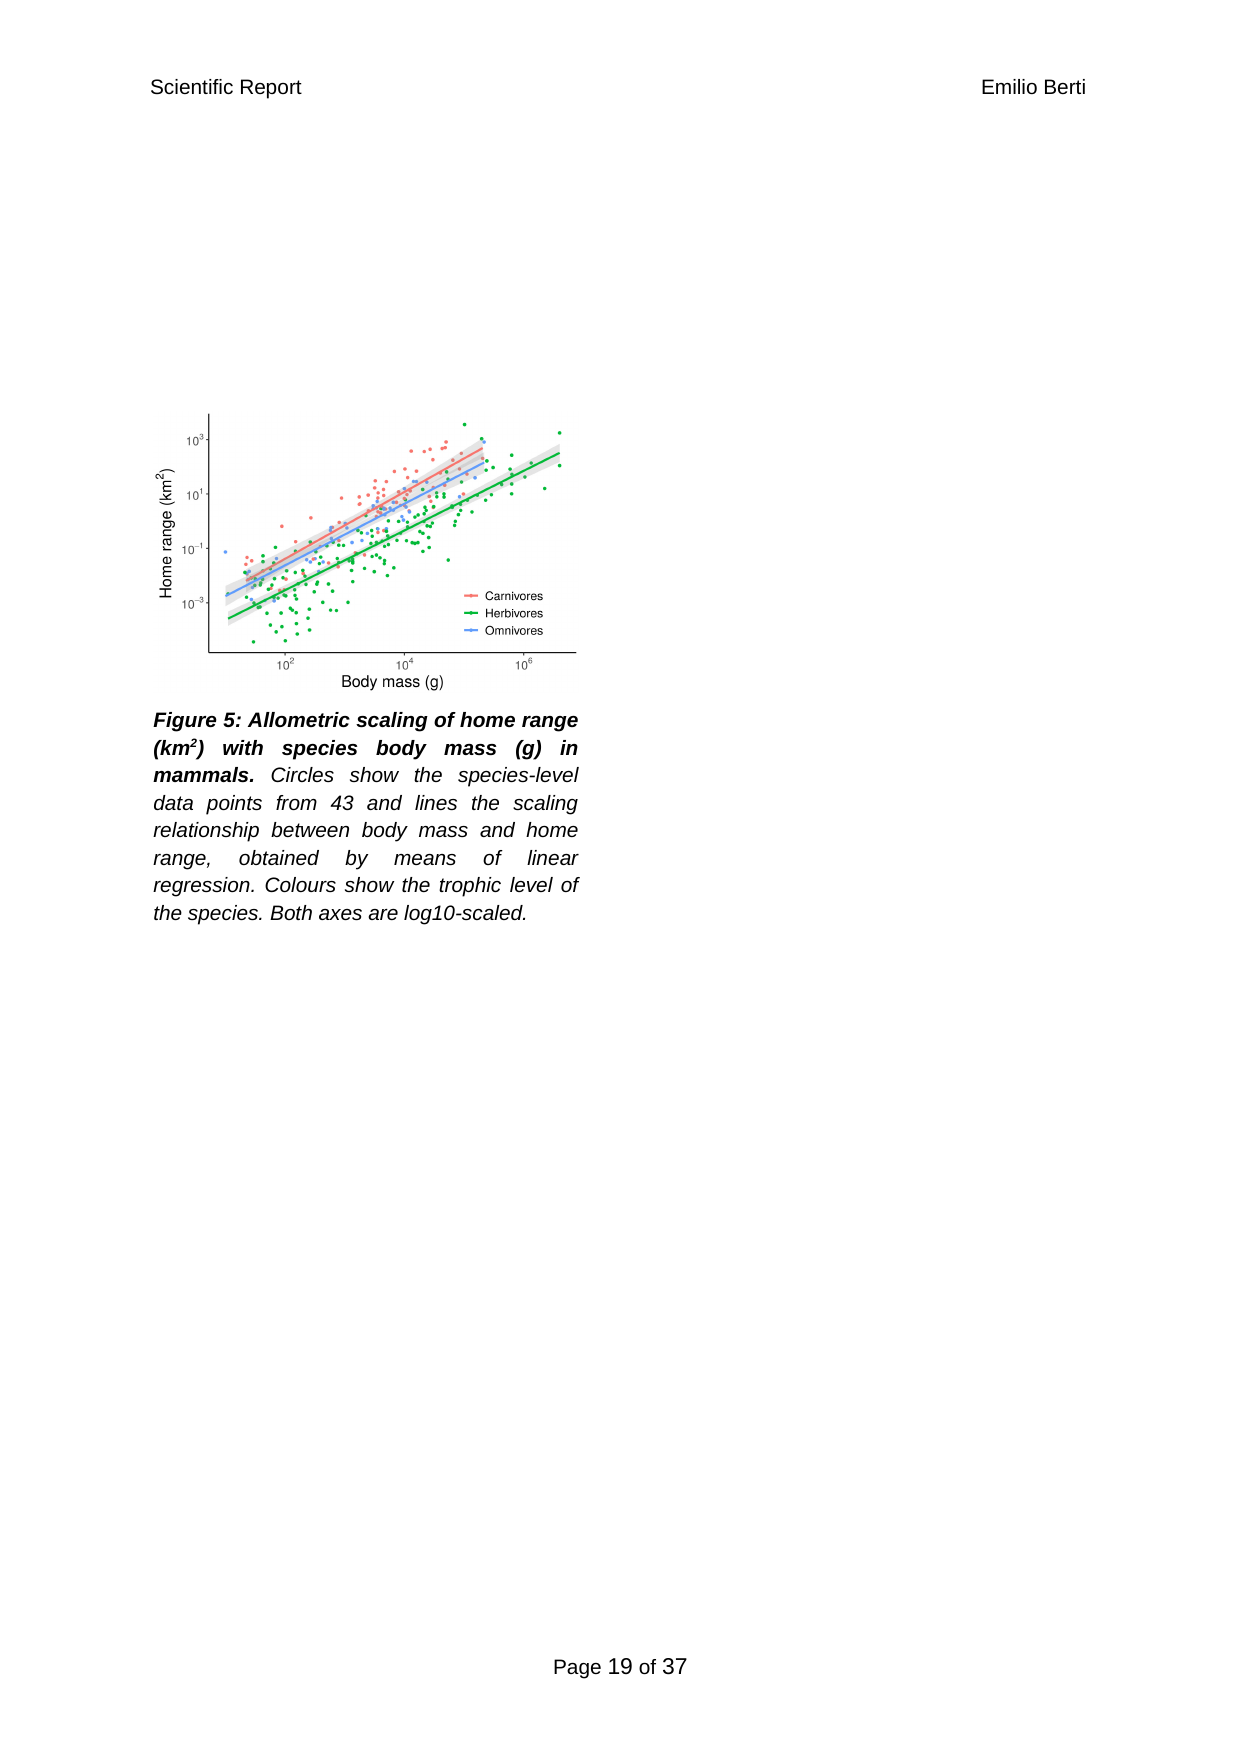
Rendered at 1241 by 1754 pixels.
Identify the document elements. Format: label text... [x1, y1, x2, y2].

text Figure 5: Allometric scaling of home range (km2) with species body mass (g) in mammals. Circles show the species-level data points from 43 and lines the scaling relationship between body mass and home range, obtained by means of linear regression. Colours show the trophic level of the species. Both axes are log10-scaled. [153, 693, 579, 925]
picture [153, 411, 579, 693]
